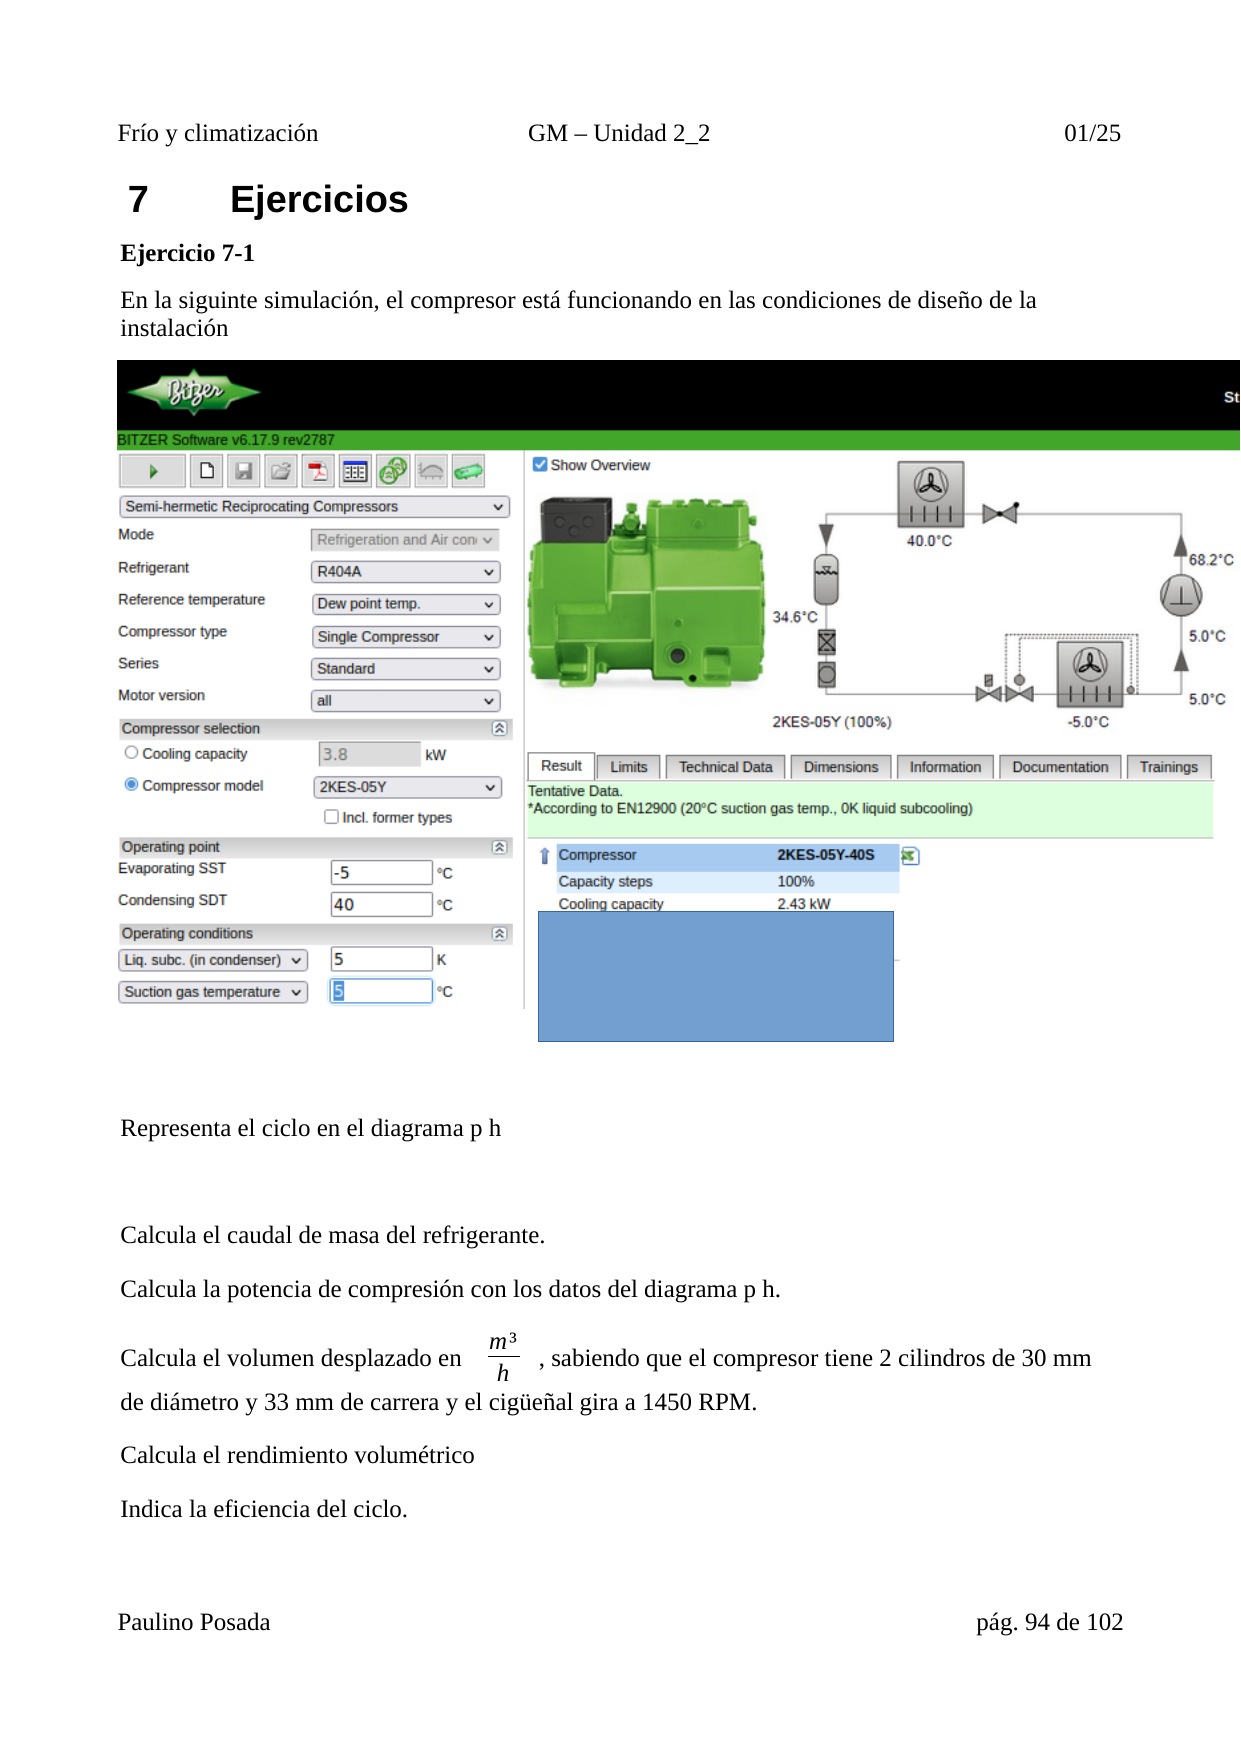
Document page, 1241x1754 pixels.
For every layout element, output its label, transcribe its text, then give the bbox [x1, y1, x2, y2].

picture [117, 360, 1240, 1009]
subtitle Ejercicios [117, 176, 1123, 220]
text Calcula la potencia de compresión con los datos del diagrama p h. [120, 1274, 1120, 1303]
text Calcula el volumen desplazado en , sabiendo que el compresor tiene 2 cilindros de 30 mm de diámetro y 33 mm de carrera y el cigüeñal gira a 1450 RPM. [120, 1328, 1120, 1416]
text Calcula el rendimiento volumétrico [120, 1441, 1120, 1469]
text Representa el ciclo en el diagrama p h [120, 1113, 1120, 1142]
text Ejercicio 7-1 [120, 238, 1120, 267]
text Indica la eficiencia del ciclo. [120, 1494, 1120, 1523]
text Calcula el caudal de masa del refrigerante. [120, 1220, 1120, 1249]
text En la siguinte simulación, el compresor está funcionando en las condiciones de diseño de la instalación [120, 285, 1120, 342]
